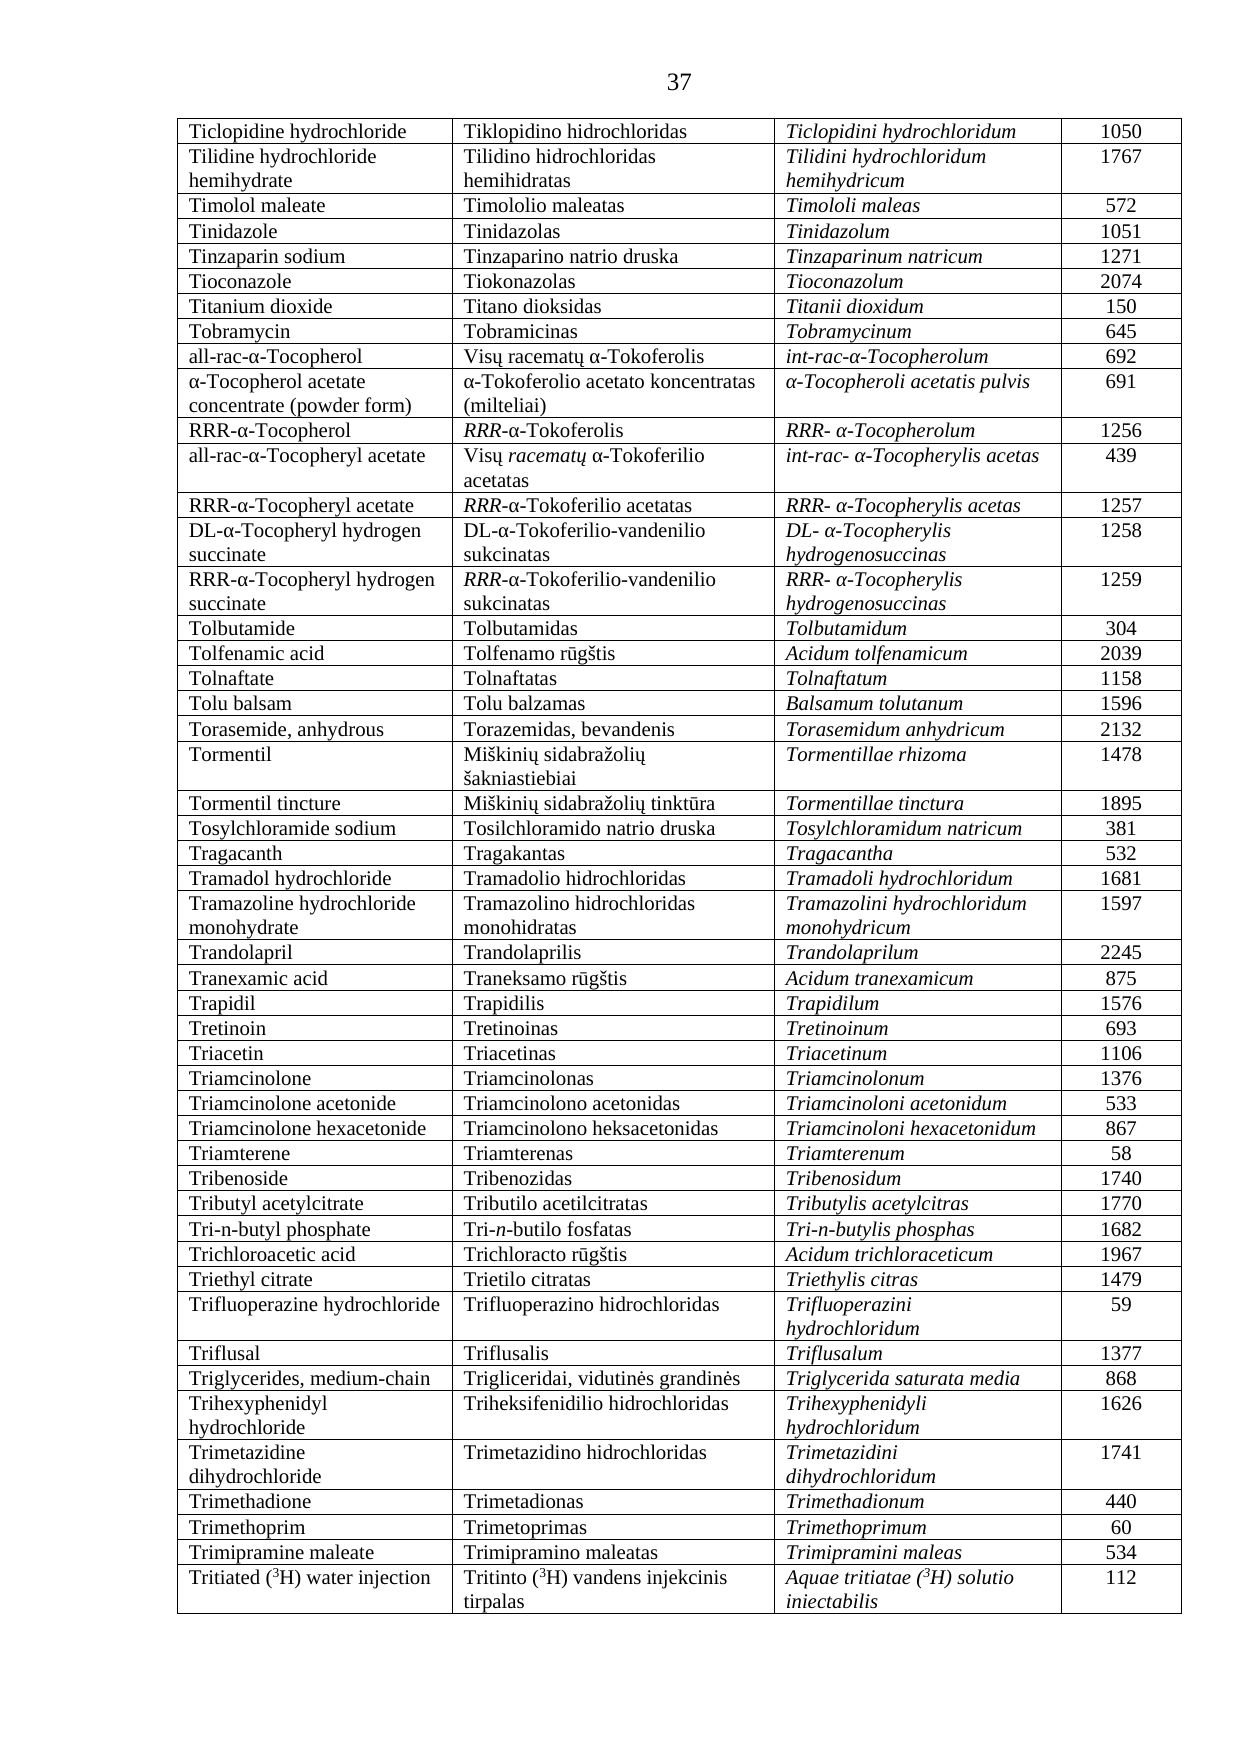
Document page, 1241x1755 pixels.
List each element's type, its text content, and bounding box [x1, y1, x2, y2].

table_cell Tinzaparin sodium [178, 244, 452, 268]
table_cell Trichloroacetic acid [178, 1242, 452, 1266]
table_cell 868 [1062, 1366, 1181, 1390]
table_cell Timololi maleas [775, 194, 1061, 217]
table_cell 1478 [1062, 742, 1181, 790]
table_cell int-rac-α-Tocopherolum [775, 344, 1061, 368]
table_cell 2039 [1062, 641, 1181, 665]
table_cell Tosilchloramido natrio druska [453, 816, 774, 840]
table_cell 533 [1062, 1091, 1181, 1115]
table_cell Triamterenum [775, 1141, 1061, 1165]
table_cell 875 [1062, 965, 1181, 989]
table_cell 59 [1062, 1292, 1181, 1340]
table_cell Tributilo acetilcitratas [453, 1191, 774, 1215]
table_cell Triamcinolono acetonidas [453, 1091, 774, 1115]
table_cell Tramazolini hydrochloridum monohydricum [775, 891, 1061, 939]
table_cell 304 [1062, 616, 1181, 640]
table_cell Tragacantha [775, 841, 1061, 865]
table_cell Tretinoin [178, 1016, 452, 1040]
table_cell Tolfenamic acid [178, 641, 452, 665]
table_cell Trimetazidine dihydrochloride [178, 1440, 452, 1488]
table_cell Triethylis citras [775, 1267, 1061, 1291]
table_cell Trimethadione [178, 1490, 452, 1513]
table_cell Triamcinolone hexacetonide [178, 1116, 452, 1140]
table_cell Tormentillae tinctura [775, 791, 1061, 815]
table_cell int-rac- α-Tocopherylis acetas [775, 444, 1061, 492]
table_cell Tragacanth [178, 841, 452, 865]
table_cell Trandolaprilum [775, 940, 1061, 964]
table_cell Acidum tranexamicum [775, 965, 1061, 989]
table_cell Trimetoprimas [453, 1515, 774, 1539]
table_cell Tramazolino hidrochloridas monohidratas [453, 891, 774, 939]
table_cell RRR-α-Tocopheryl hydrogen succinate [178, 567, 452, 615]
table_cell Ticlopidini hydrochloridum [775, 119, 1061, 143]
table_cell Tramadolio hidrochloridas [453, 866, 774, 890]
table_cell Trapidil [178, 991, 452, 1014]
table_cell Trichloracto rūgštis [453, 1242, 774, 1266]
table_cell α-Tokoferolio acetato koncentratas (milteliai) [453, 369, 774, 417]
table_cell DL-α-Tokoferilio-vandenilio sukcinatas [453, 518, 774, 566]
table_cell 532 [1062, 841, 1181, 865]
table_cell 1741 [1062, 1440, 1181, 1488]
table_cell Triflusal [178, 1341, 452, 1365]
table_cell α-Tocopherol acetate concentrate (powder form) [178, 369, 452, 417]
table_cell RRR-α-Tocopherol [178, 418, 452, 442]
table_cell Tilidino hidrochloridas hemihidratas [453, 144, 774, 192]
table_cell Trihexyphenidyl hydrochloride [178, 1391, 452, 1439]
table_cell Tinzaparinum natricum [775, 244, 1061, 268]
table_cell Triamcinolonas [453, 1066, 774, 1090]
table_cell Tolfenamo rūgštis [453, 641, 774, 665]
table_cell Triheksifenidilio hidrochloridas [453, 1391, 774, 1439]
table_cell 112 [1062, 1565, 1181, 1613]
table_cell Tolbutamidum [775, 616, 1061, 640]
table_cell Trimipramini maleas [775, 1540, 1061, 1564]
table_cell DL- α-Tocopherylis hydrogenosuccinas [775, 518, 1061, 566]
table_cell Trietilo citratas [453, 1267, 774, 1291]
table_cell 1770 [1062, 1191, 1181, 1215]
table_cell α-Tocopheroli acetatis pulvis [775, 369, 1061, 417]
table_cell Tritinto (3H) vandens injekcinis tirpalas [453, 1565, 774, 1613]
table_cell Trigliceridai, vidutinės grandinės [453, 1366, 774, 1390]
table_cell 1681 [1062, 866, 1181, 890]
table_cell Miškinių sidabražolių tinktūra [453, 791, 774, 815]
table_cell Timolol maleate [178, 194, 452, 217]
table_cell Tributyl acetylcitrate [178, 1191, 452, 1215]
table_cell Titanium dioxide [178, 294, 452, 318]
table_cell 1767 [1062, 144, 1181, 192]
table_cell 1895 [1062, 791, 1181, 815]
table_cell 381 [1062, 816, 1181, 840]
table_cell Titano dioksidas [453, 294, 774, 318]
table_cell Tiokonazolas [453, 269, 774, 293]
table_cell 867 [1062, 1116, 1181, 1140]
table_cell Acidum tolfenamicum [775, 641, 1061, 665]
table_cell Triglycerides, medium-chain [178, 1366, 452, 1390]
table_cell 1597 [1062, 891, 1181, 939]
table_cell RRR-α-Tokoferilio acetatas [453, 493, 774, 517]
table_cell Triamcinolone [178, 1066, 452, 1090]
table_cell Triamcinolonum [775, 1066, 1061, 1090]
table_cell Tri-n-butyl phosphate [178, 1216, 452, 1241]
table_cell 645 [1062, 319, 1181, 343]
table_cell Tolnaftatum [775, 666, 1061, 690]
table_cell Tribenozidas [453, 1166, 774, 1190]
table_cell Trapidilis [453, 991, 774, 1014]
table_cell 1740 [1062, 1166, 1181, 1190]
table_cell Tilidini hydrochloridum hemihydricum [775, 144, 1061, 192]
table_cell 1259 [1062, 567, 1181, 615]
table_cell Triamcinolone acetonide [178, 1091, 452, 1115]
table_cell 1257 [1062, 493, 1181, 517]
table_cell 1967 [1062, 1242, 1181, 1266]
table_cell Traneksamo rūgštis [453, 965, 774, 989]
table_cell Tinidazolum [775, 219, 1061, 243]
table_cell 692 [1062, 344, 1181, 368]
table_cell Trimethadionum [775, 1490, 1061, 1513]
table_cell Tioconazole [178, 269, 452, 293]
table_cell Tobramycin [178, 319, 452, 343]
table_cell Torasemide, anhydrous [178, 716, 452, 741]
table_cell Tritiated (3H) water injection [178, 1565, 452, 1613]
table_cell Tolnaftatas [453, 666, 774, 690]
table_cell Tributylis acetylcitras [775, 1191, 1061, 1215]
table_cell 1376 [1062, 1066, 1181, 1090]
table_cell Tramadoli hydrochloridum [775, 866, 1061, 890]
table_cell Titanii dioxidum [775, 294, 1061, 318]
table_cell Tranexamic acid [178, 965, 452, 989]
table_cell DL-α-Tocopheryl hydrogen succinate [178, 518, 452, 566]
table_cell Timololio maleatas [453, 194, 774, 217]
table_cell Trimipramine maleate [178, 1540, 452, 1564]
table_cell 1258 [1062, 518, 1181, 566]
table_cell 1479 [1062, 1267, 1181, 1291]
table_cell 2132 [1062, 716, 1181, 741]
table_cell Tramadol hydrochloride [178, 866, 452, 890]
table_cell Torasemidum anhydricum [775, 716, 1061, 741]
table_cell Triacetin [178, 1041, 452, 1065]
table_cell 1050 [1062, 119, 1181, 143]
table_cell Tretinoinas [453, 1016, 774, 1040]
table_cell RRR- α-Tocopherylis acetas [775, 493, 1061, 517]
table_cell Acidum trichloraceticum [775, 1242, 1061, 1266]
table_cell Tormentil tincture [178, 791, 452, 815]
table_cell Triamcinoloni acetonidum [775, 1091, 1061, 1115]
table_cell RRR- α-Tocopherylis hydrogenosuccinas [775, 567, 1061, 615]
table_cell Trimetazidini dihydrochloridum [775, 1440, 1061, 1488]
table_cell Torazemidas, bevandenis [453, 716, 774, 741]
table_cell Tri-n-butilo fosfatas [453, 1216, 774, 1241]
table_cell Triamcinolono heksacetonidas [453, 1116, 774, 1140]
table_cell Trimipramino maleatas [453, 1540, 774, 1564]
table_cell Triamcinoloni hexacetonidum [775, 1116, 1061, 1140]
table_cell Tinzaparino natrio druska [453, 244, 774, 268]
table_cell 60 [1062, 1515, 1181, 1539]
table_cell Tolbutamide [178, 616, 452, 640]
table_cell RRR-α-Tokoferilio-vandenilio sukcinatas [453, 567, 774, 615]
table_cell 1256 [1062, 418, 1181, 442]
table_cell 1158 [1062, 666, 1181, 690]
table_cell Tri-n-butylis phosphas [775, 1216, 1061, 1241]
table_cell Tormentil [178, 742, 452, 790]
table_cell Tribenosidum [775, 1166, 1061, 1190]
table_cell Triethyl citrate [178, 1267, 452, 1291]
table_cell 58 [1062, 1141, 1181, 1165]
table_cell Trapidilum [775, 991, 1061, 1014]
table_cell 1596 [1062, 691, 1181, 715]
table_cell Aquae tritiatae (3H) solutio iniectabilis [775, 1565, 1061, 1613]
table_cell 572 [1062, 194, 1181, 217]
table_cell Triacetinum [775, 1041, 1061, 1065]
table_cell 1377 [1062, 1341, 1181, 1365]
table_cell Trimetazidino hidrochloridas [453, 1440, 774, 1488]
table_cell 534 [1062, 1540, 1181, 1564]
table_cell Trimetadionas [453, 1490, 774, 1513]
table_cell all-rac-α-Tocopherol [178, 344, 452, 368]
table_cell Tolu balsam [178, 691, 452, 715]
table_cell 440 [1062, 1490, 1181, 1513]
table_cell Trimethoprim [178, 1515, 452, 1539]
table_cell Trifluoperazino hidrochloridas [453, 1292, 774, 1340]
table_cell Tobramycinum [775, 319, 1061, 343]
table_cell Triflusalum [775, 1341, 1061, 1365]
table_cell Miškinių sidabražolių šakniastiebiai [453, 742, 774, 790]
table_cell 1626 [1062, 1391, 1181, 1439]
table_cell 693 [1062, 1016, 1181, 1040]
table_cell Tilidine hydrochloride hemihydrate [178, 144, 452, 192]
table_cell Tinidazole [178, 219, 452, 243]
table_cell Trimethoprimum [775, 1515, 1061, 1539]
table_cell 1682 [1062, 1216, 1181, 1241]
table_cell Tinidazolas [453, 219, 774, 243]
table_cell Trifluoperazine hydrochloride [178, 1292, 452, 1340]
table_cell Tiklopidino hidrochloridas [453, 119, 774, 143]
table_cell 691 [1062, 369, 1181, 417]
table_cell 2074 [1062, 269, 1181, 293]
table_cell Triglycerida saturata media [775, 1366, 1061, 1390]
table_cell Tosylchloramidum natricum [775, 816, 1061, 840]
table_cell Tolu balzamas [453, 691, 774, 715]
table_cell Trandolapril [178, 940, 452, 964]
table_cell Triflusalis [453, 1341, 774, 1365]
table_cell Tramazoline hydrochloride monohydrate [178, 891, 452, 939]
table_cell Trifluoperazini hydrochloridum [775, 1292, 1061, 1340]
table_cell Triacetinas [453, 1041, 774, 1065]
table_cell 2245 [1062, 940, 1181, 964]
table_cell Tretinoinum [775, 1016, 1061, 1040]
table_cell Tormentillae rhizoma [775, 742, 1061, 790]
table_cell Balsamum tolutanum [775, 691, 1061, 715]
table_cell Tribenoside [178, 1166, 452, 1190]
table_cell Tragakantas [453, 841, 774, 865]
table_cell Visų racematų α-Tokoferolis [453, 344, 774, 368]
table_cell 439 [1062, 444, 1181, 492]
table_cell 1271 [1062, 244, 1181, 268]
table_cell Tobramicinas [453, 319, 774, 343]
table_cell 150 [1062, 294, 1181, 318]
table_cell Triamterenas [453, 1141, 774, 1165]
table_cell 1106 [1062, 1041, 1181, 1065]
table_cell Trihexyphenidyli hydrochloridum [775, 1391, 1061, 1439]
table_cell Triamterene [178, 1141, 452, 1165]
table_cell 1576 [1062, 991, 1181, 1014]
table_cell Tioconazolum [775, 269, 1061, 293]
table_cell Tosylchloramide sodium [178, 816, 452, 840]
table_cell 1051 [1062, 219, 1181, 243]
table_cell all-rac-α-Tocopheryl acetate [178, 444, 452, 492]
table_cell Ticlopidine hydrochloride [178, 119, 452, 143]
table_cell RRR-α-Tocopheryl acetate [178, 493, 452, 517]
table_cell RRR-α-Tokoferolis [453, 418, 774, 442]
table_cell Trandolaprilis [453, 940, 774, 964]
table_cell Visų racematų α-Tokoferilio acetatas [453, 444, 774, 492]
table_cell RRR- α-Tocopherolum [775, 418, 1061, 442]
table_cell Tolbutamidas [453, 616, 774, 640]
table_cell Tolnaftate [178, 666, 452, 690]
